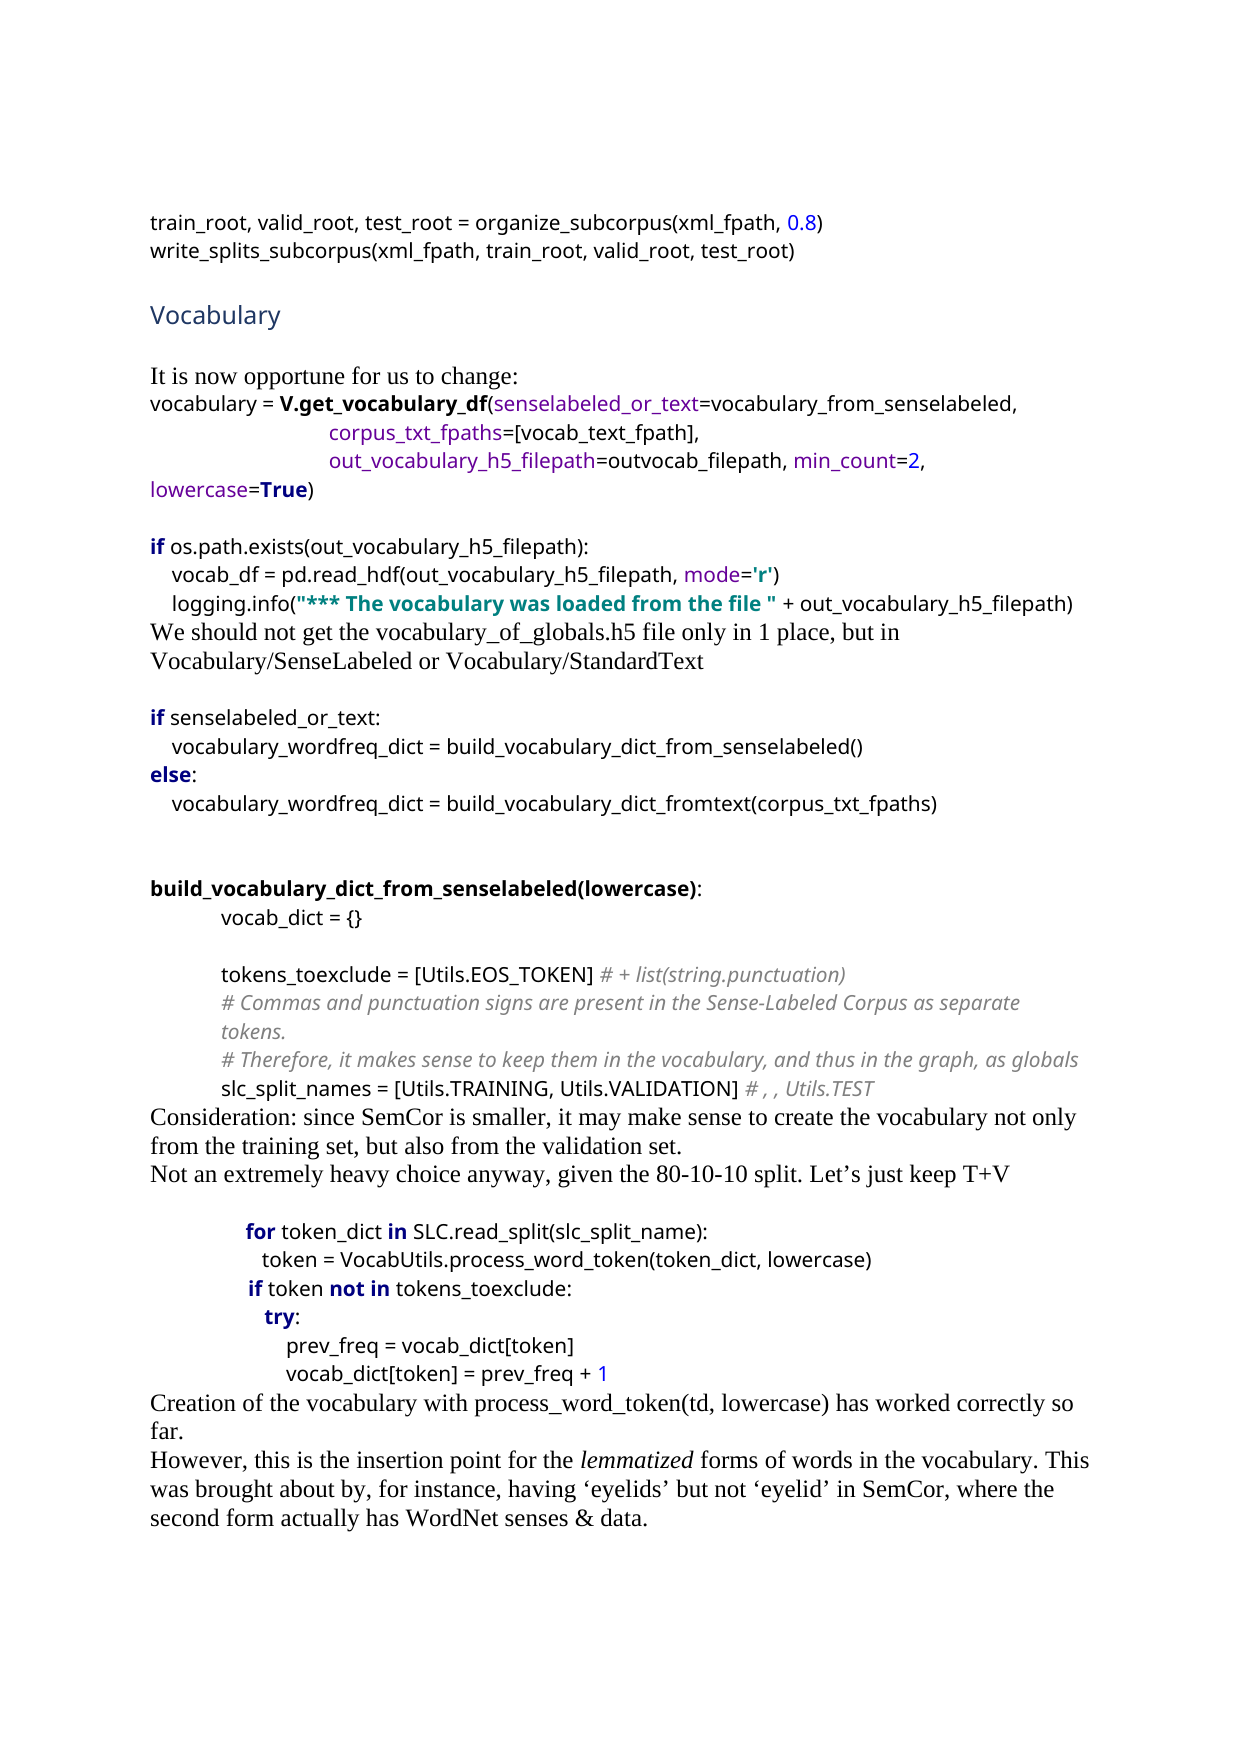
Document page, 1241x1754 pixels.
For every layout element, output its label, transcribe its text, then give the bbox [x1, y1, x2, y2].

text Not an extremely heavy choice anyway, given the 80-10-10 split. Let’s just keep T+V [150, 1159, 1090, 1188]
text Consideration: since SemCor is smaller, it may make sense to create the vocabulary not only from the training set, but also from the validation set. [150, 1102, 1090, 1159]
text vocabulary = V.get_vocabulary_df(senselabeled_or_text=vocabulary_from_senselabeled, corpus_txt_fpaths=[vocab_text_fpath], out_vocabulary_h5_filepath=outvocab_filepath, min_count=2, lowercase=True) [150, 389, 1090, 503]
text train_root, valid_root, test_root = organize_subcorpus(xml_fpath, 0.8) write_splits_subcorpus(xml_fpath, train_root, valid_root, test_root) [150, 208, 1090, 265]
text build_vocabulary_dict_from_senselabeled(lowercase): [150, 874, 1090, 903]
text if os.path.exists(out_vocabulary_h5_filepath): vocab_df = pd.read_hdf(out_vocabulary_h5_filepath, mode='r') logging.info("*** The vocabulary was loaded from the file " + out_vocabulary_h5_filepath) [150, 532, 1090, 617]
text However, this is the insertion point for the lemmatized forms of words in the vocabulary. This was brought about by, for instance, having ‘eyelids’ but not ‘eyelid’ in SemCor, where the second form actually has WordNet senses & data. [150, 1445, 1090, 1531]
text Creation of the vocabulary with process_word_token(td, lowercase) has worked correctly so far. [150, 1388, 1090, 1445]
subtitle Vocabulary [150, 298, 1090, 332]
text if senselabeled_or_text: vocabulary_wordfreq_dict = build_vocabulary_dict_from_senselabeled() else: vocabulary_wordfreq_dict = build_vocabulary_dict_fromtext(corpus_txt_fpaths) [150, 703, 1090, 817]
text for token_dict in SLC.read_split(slc_split_name): token = VocabUtils.process_word_token(token_dict, lowercase) if token not in tokens_toexclude: try: prev_freq = vocab_dict[token] vocab_dict[token] = prev_freq + 1 [221, 1217, 1090, 1388]
text vocab_dict = {} tokens_toexclude = [Utils.EOS_TOKEN] # + list(string.punctuation) # Commas and punctuation signs are present in the Sense-Labeled Corpus as separate tokens. # Therefore, it makes sense to keep them in the vocabulary, and thus in the graph, as globals slc_split_names = [Utils.TRAINING, Utils.VALIDATION] # , , Utils.TEST [221, 903, 1090, 1102]
text It is now opportune for us to change: [150, 361, 1090, 389]
text We should not get the vocabulary_of_globals.h5 file only in 1 place, but in Vocabulary/SenseLabeled or Vocabulary/StandardText [150, 617, 1090, 674]
